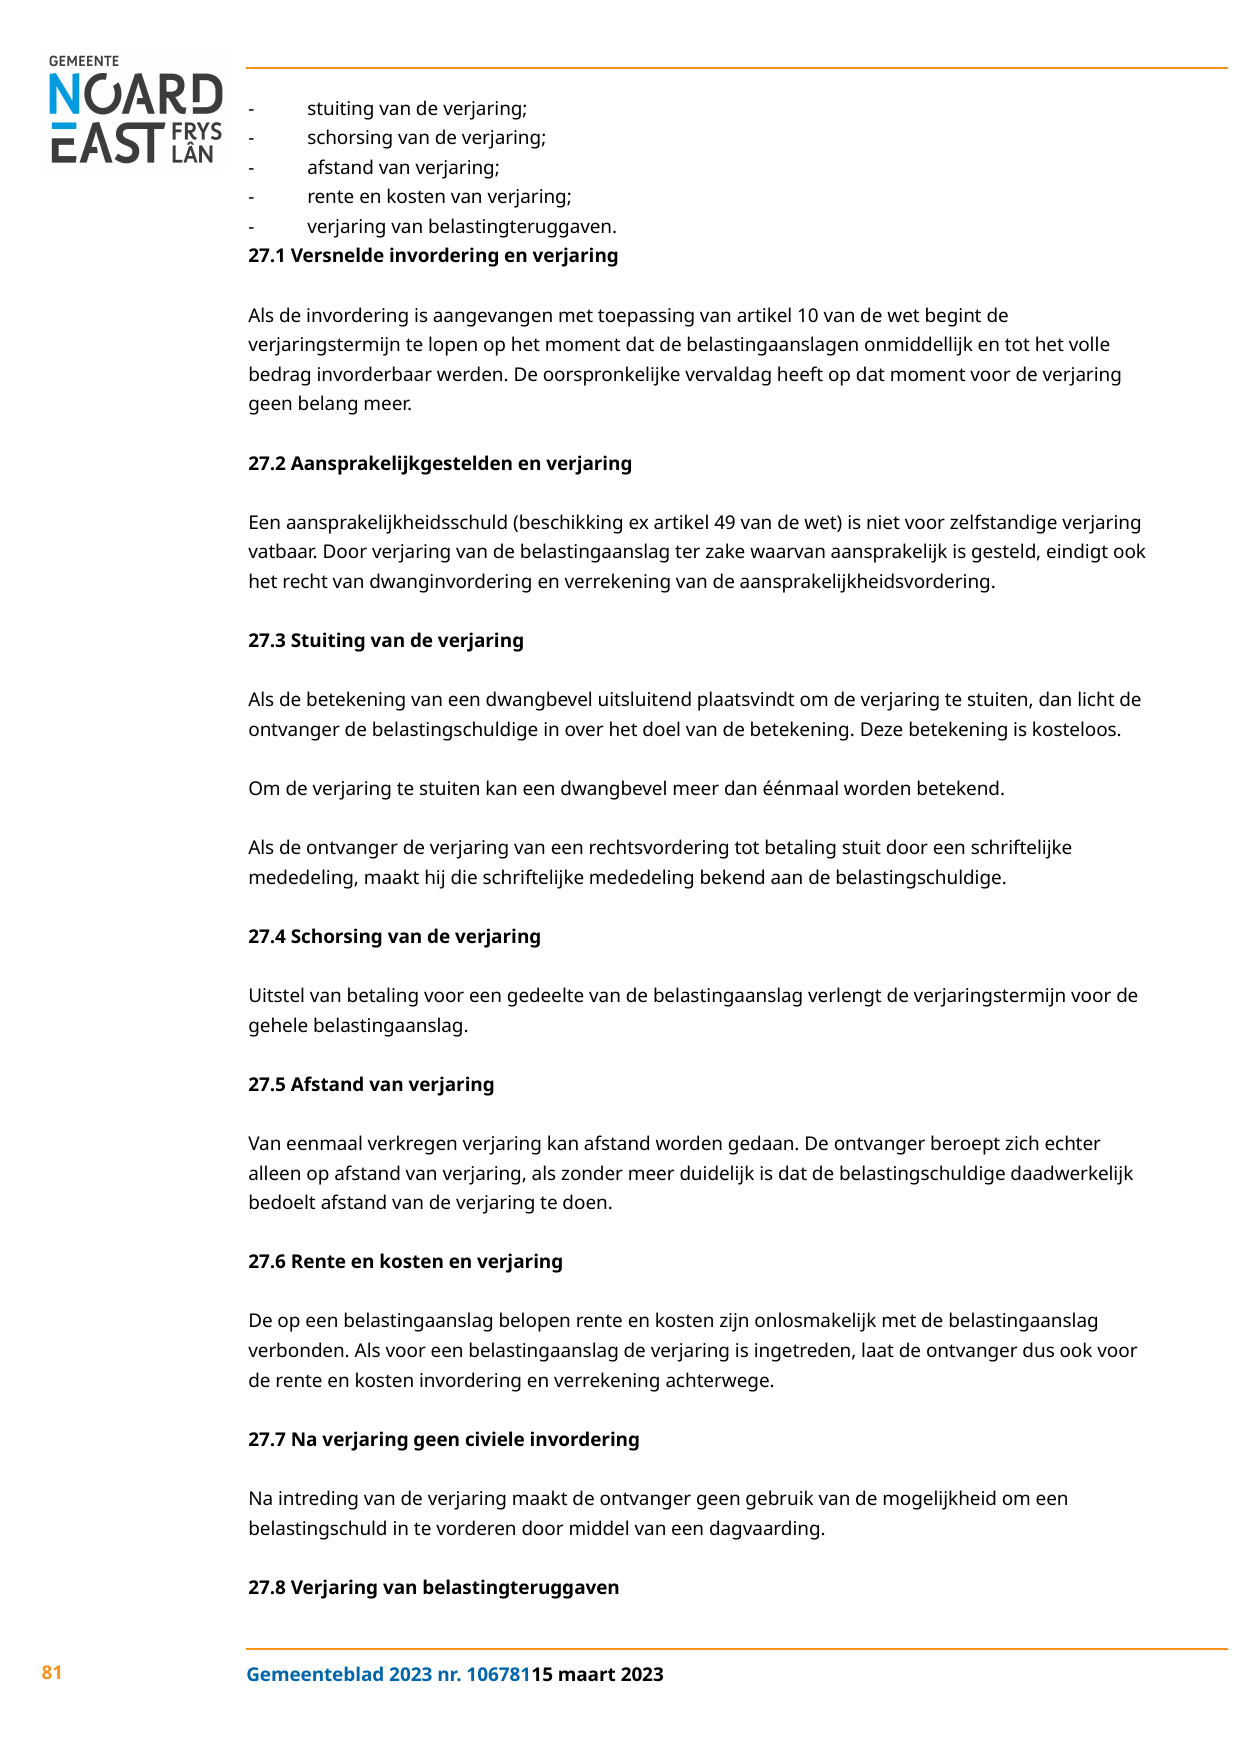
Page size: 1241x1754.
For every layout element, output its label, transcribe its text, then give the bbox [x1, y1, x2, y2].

list schorsing van de verjaring; [248, 124, 1152, 150]
text Van eenmaal verkregen verjaring kan afstand worden gedaan. De ontvanger beroept zich echter alleen op afstand van verjaring, als zonder meer duidelijk is dat de belastingschuldige daadwerkelijk bedoelt afstand van de verjaring te doen. [248, 1130, 1152, 1215]
text Een aansprakelijkheidsschuld (beschikking ex artikel 49 van de wet) is niet voor zelfstandige verjaring vatbaar. Door verjaring van de belastingaanslag ter zake waarvan aansprakelijk is gesteld, eindigt ook het recht van dwanginvordering en verrekening van de aansprakelijkheidsvordering. [248, 509, 1152, 594]
list stuiting van de verjaring; [248, 95, 1152, 121]
text Als de ontvanger de verjaring van een rechtsvordering tot betaling stuit door een schriftelijke mededeling, maakt hij die schriftelijke mededeling bekend aan de belastingschuldige. [248, 834, 1152, 890]
text Om de verjaring te stuiten kan een dwangbevel meer dan éénmaal worden betekend. [248, 775, 1152, 801]
text De op een belastingaanslag belopen rente en kosten zijn onlosmakelijk met de belastingaanslag verbonden. Als voor een belastingaanslag de verjaring is ingetreden, laat de ontvanger dus ook voor de rente en kosten invordering en verrekening achterwege. [248, 1308, 1152, 1393]
text Als de invordering is aangevangen met toepassing van artikel 10 van de wet begint de verjaringstermijn te lopen op het moment dat de belastingaanslagen onmiddellijk en tot het volle bedrag invorderbaar werden. De oorspronkelijke vervaldag heeft op dat moment voor de verjaring geen belang meer. [248, 302, 1152, 416]
text 27.6 Rente en kosten en verjaring [248, 1248, 1152, 1274]
text 27.1 Versnelde invordering en verjaring [248, 243, 1152, 268]
text 27.8 Verjaring van belastingteruggaven [248, 1574, 1152, 1600]
picture [41, 47, 231, 172]
list rente en kosten van verjaring; [248, 183, 1152, 209]
text Als de betekening van een dwangbevel uitsluitend plaatsvindt om de verjaring te stuiten, dan licht de ontvanger de belastingschuldige in over het doel van de betekening. Deze betekening is kosteloos. [248, 686, 1152, 742]
text 27.7 Na verjaring geen civiele invordering [248, 1426, 1152, 1452]
text 27.2 Aansprakelijkgestelden en verjaring [248, 450, 1152, 476]
text 27.3 Stuiting van de verjaring [248, 627, 1152, 653]
list afstand van verjaring; [248, 154, 1152, 180]
text 27.4 Schorsing van de verjaring [248, 923, 1152, 949]
text Uitstel van betaling voor een gedeelte van de belastingaanslag verlengt de verjaringstermijn voor de gehele belastingaanslag. [248, 982, 1152, 1038]
text Na intreding van de verjaring maakt de ontvanger geen gebruik van de mogelijkheid om een belastingschuld in te vorderen door middel van een dagvaarding. [248, 1485, 1152, 1541]
list verjaring van belastingteruggaven. [248, 213, 1152, 239]
text 27.5 Afstand van verjaring [248, 1071, 1152, 1097]
